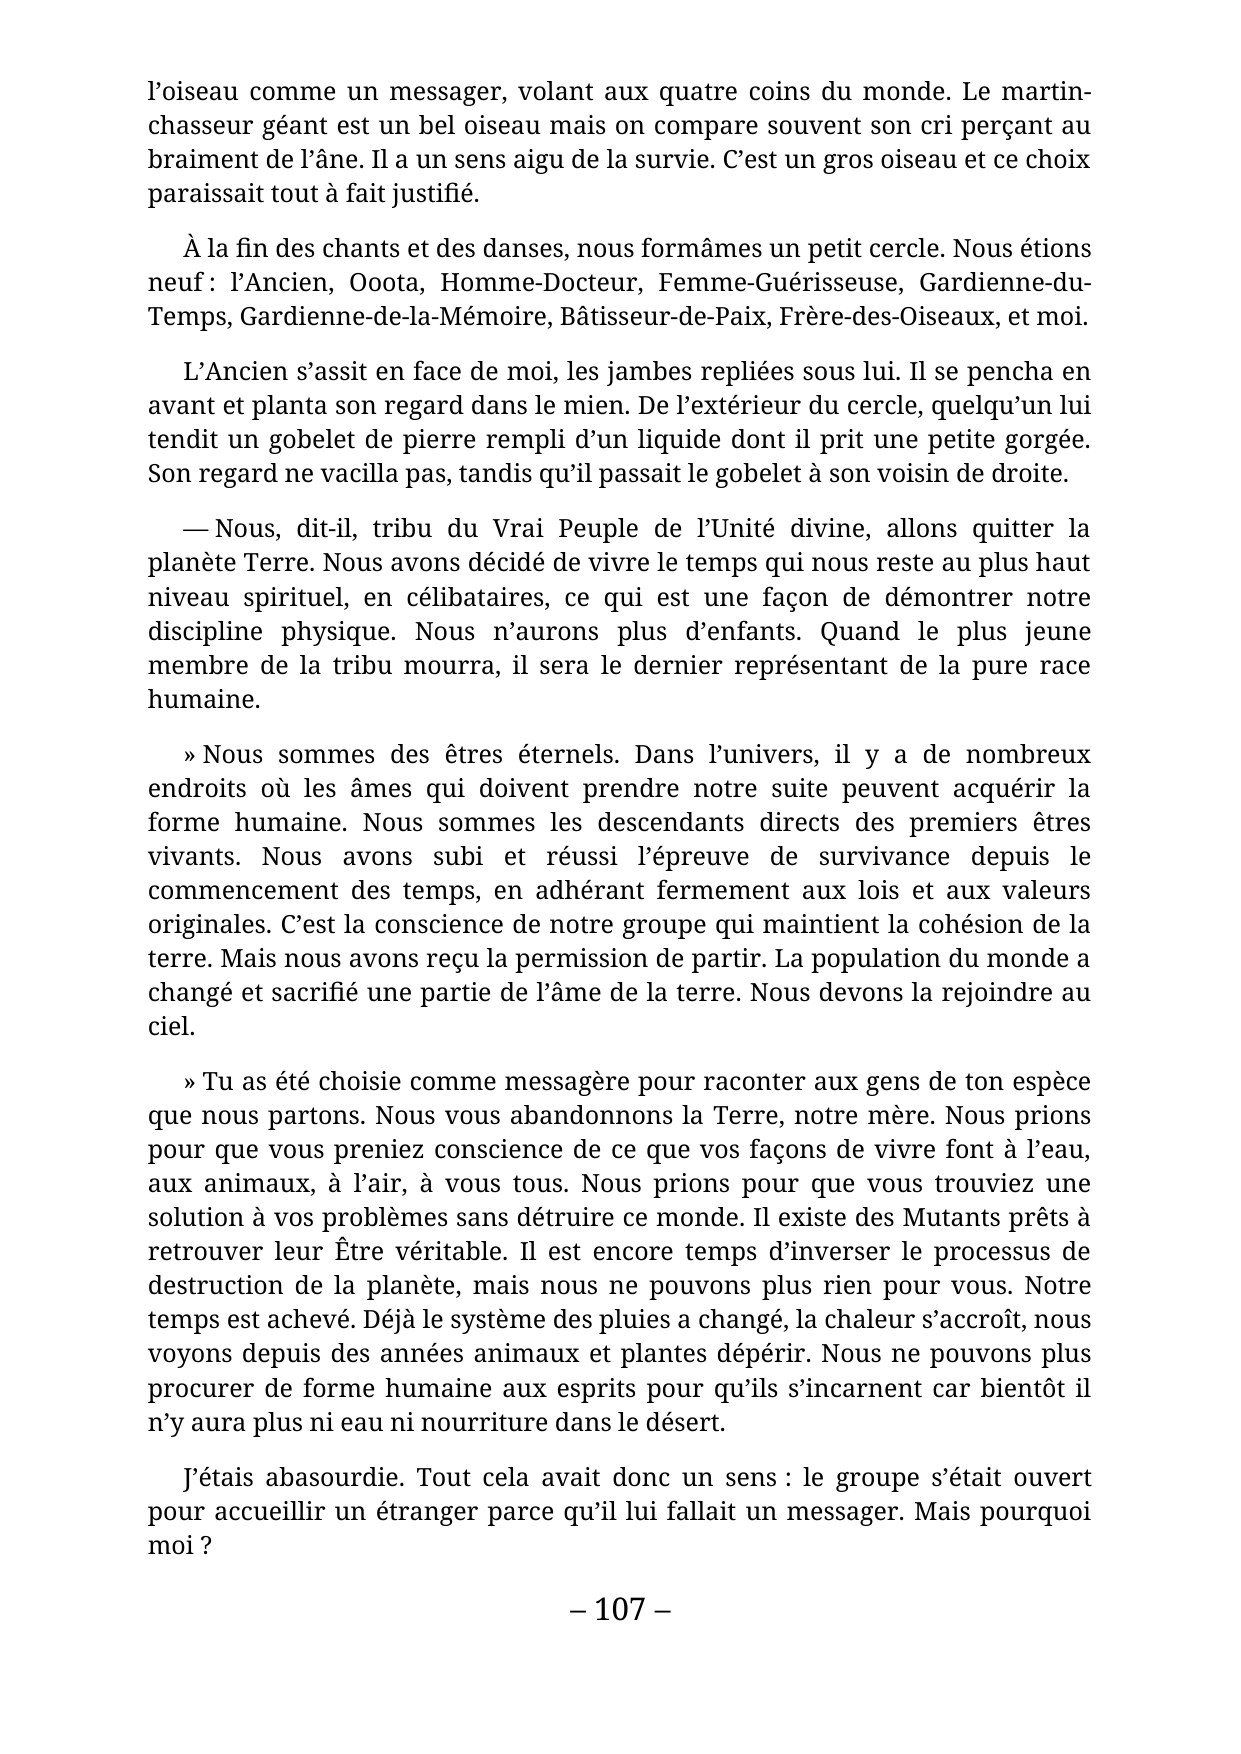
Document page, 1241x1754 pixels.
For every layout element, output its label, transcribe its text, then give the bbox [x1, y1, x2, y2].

text À la fin des chants et des danses, nous formâmes un petit cercle. Nous étions neuf : l’Ancien, Ooota, Homme-Docteur, Femme-Guérisseuse, Gardienne-du-Temps, Gardienne-de-la-Mémoire, Bâtisseur-de-Paix, Frère-des-Oiseaux, et moi. [148, 231, 1092, 333]
text — Nous, dit-il, tribu du Vrai Peuple de l’Unité divine, allons quitter la planète Terre. Nous avons décidé de vivre le temps qui nous reste au plus haut niveau spirituel, en célibataires, ce qui est une façon de démontrer notre discipline physique. Nous n’aurons plus d’enfants. Quand le plus jeune membre de la tribu mourra, il sera le dernier représentant de la pure race humaine. [148, 511, 1092, 715]
text J’étais abasourdie. Tout cela avait donc un sens : le groupe s’était ouvert pour accueillir un étranger parce qu’il lui fallait un messager. Mais pourquoi moi ? [148, 1459, 1092, 1561]
text » Tu as été choisie comme messagère pour raconter aux gens de ton espèce que nous partons. Nous vous abandonnons la Terre, notre mère. Nous prions pour que vous preniez conscience de ce que vos façons de vivre font à l’eau, aux animaux, à l’air, à vous tous. Nous prions pour que vous trouviez une solution à vos problèmes sans détruire ce monde. Il existe des Mutants prêts à retrouver leur Être véritable. Il est encore temps d’inverser le processus de destruction de la planète, mais nous ne pouvons plus rien pour vous. Notre temps est achevé. Déjà le système des pluies a changé, la chaleur s’accroît, nous voyons depuis des années animaux et plantes dépérir. Nous ne pouvons plus procurer de forme humaine aux esprits pour qu’ils s’incarnent car bientôt il n’y aura plus ni eau ni nourriture dans le désert. [148, 1064, 1092, 1438]
text L’Ancien s’assit en face de moi, les jambes repliées sous lui. Il se pencha en avant et planta son regard dans le mien. De l’extérieur du cercle, quelqu’un lui tendit un gobelet de pierre rempli d’un liquide dont il prit une petite gorgée. Son regard ne vacilla pas, tandis qu’il passait le gobelet à son voisin de droite. [148, 354, 1092, 490]
text l’oiseau comme un messager, volant aux quatre coins du monde. Le martin-chasseur géant est un bel oiseau mais on compare souvent son cri perçant au braiment de l’âne. Il a un sens aigu de la survie. C’est un gros oiseau et ce choix paraissait tout à fait justifié. [148, 74, 1092, 210]
text » Nous sommes des êtres éternels. Dans l’univers, il y a de nombreux endroits où les âmes qui doivent prendre notre suite peuvent acquérir la forme humaine. Nous sommes les descendants directs des premiers êtres vivants. Nous avons subi et réussi l’épreuve de survivance depuis le commencement des temps, en adhérant fermement aux lois et aux valeurs originales. C’est la conscience de notre groupe qui maintient la cohésion de la terre. Mais nous avons reçu la permission de partir. La population du monde a changé et sacrifié une partie de l’âme de la terre. Nous devons la rejoindre au ciel. [148, 736, 1092, 1043]
